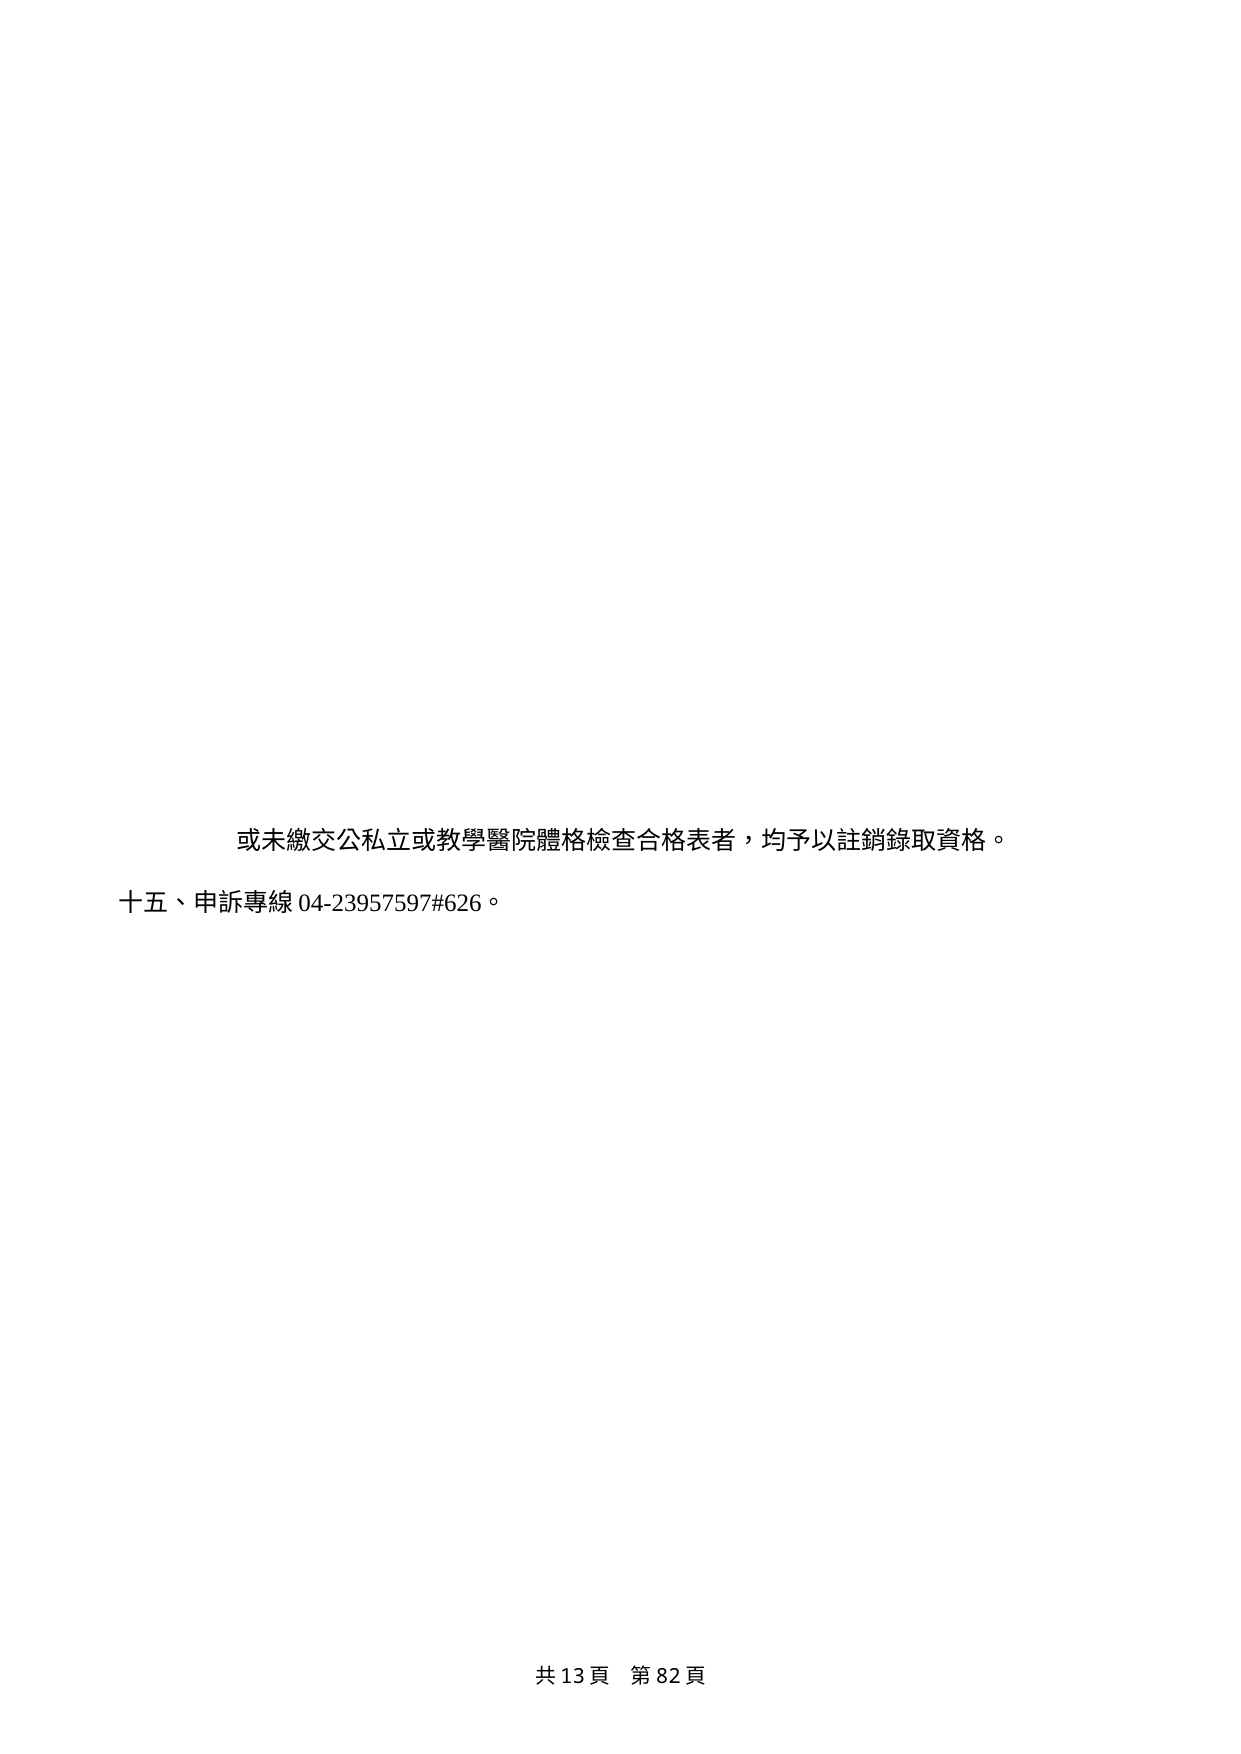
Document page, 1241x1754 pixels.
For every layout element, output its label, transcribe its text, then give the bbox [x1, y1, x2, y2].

list 或未繳交公私立或教學醫院體格檢查合格表者，均予以註銷錄取資格。 [149, 797, 1122, 859]
text 十五、申訴專線04-23957597#626。 [118, 859, 1122, 922]
